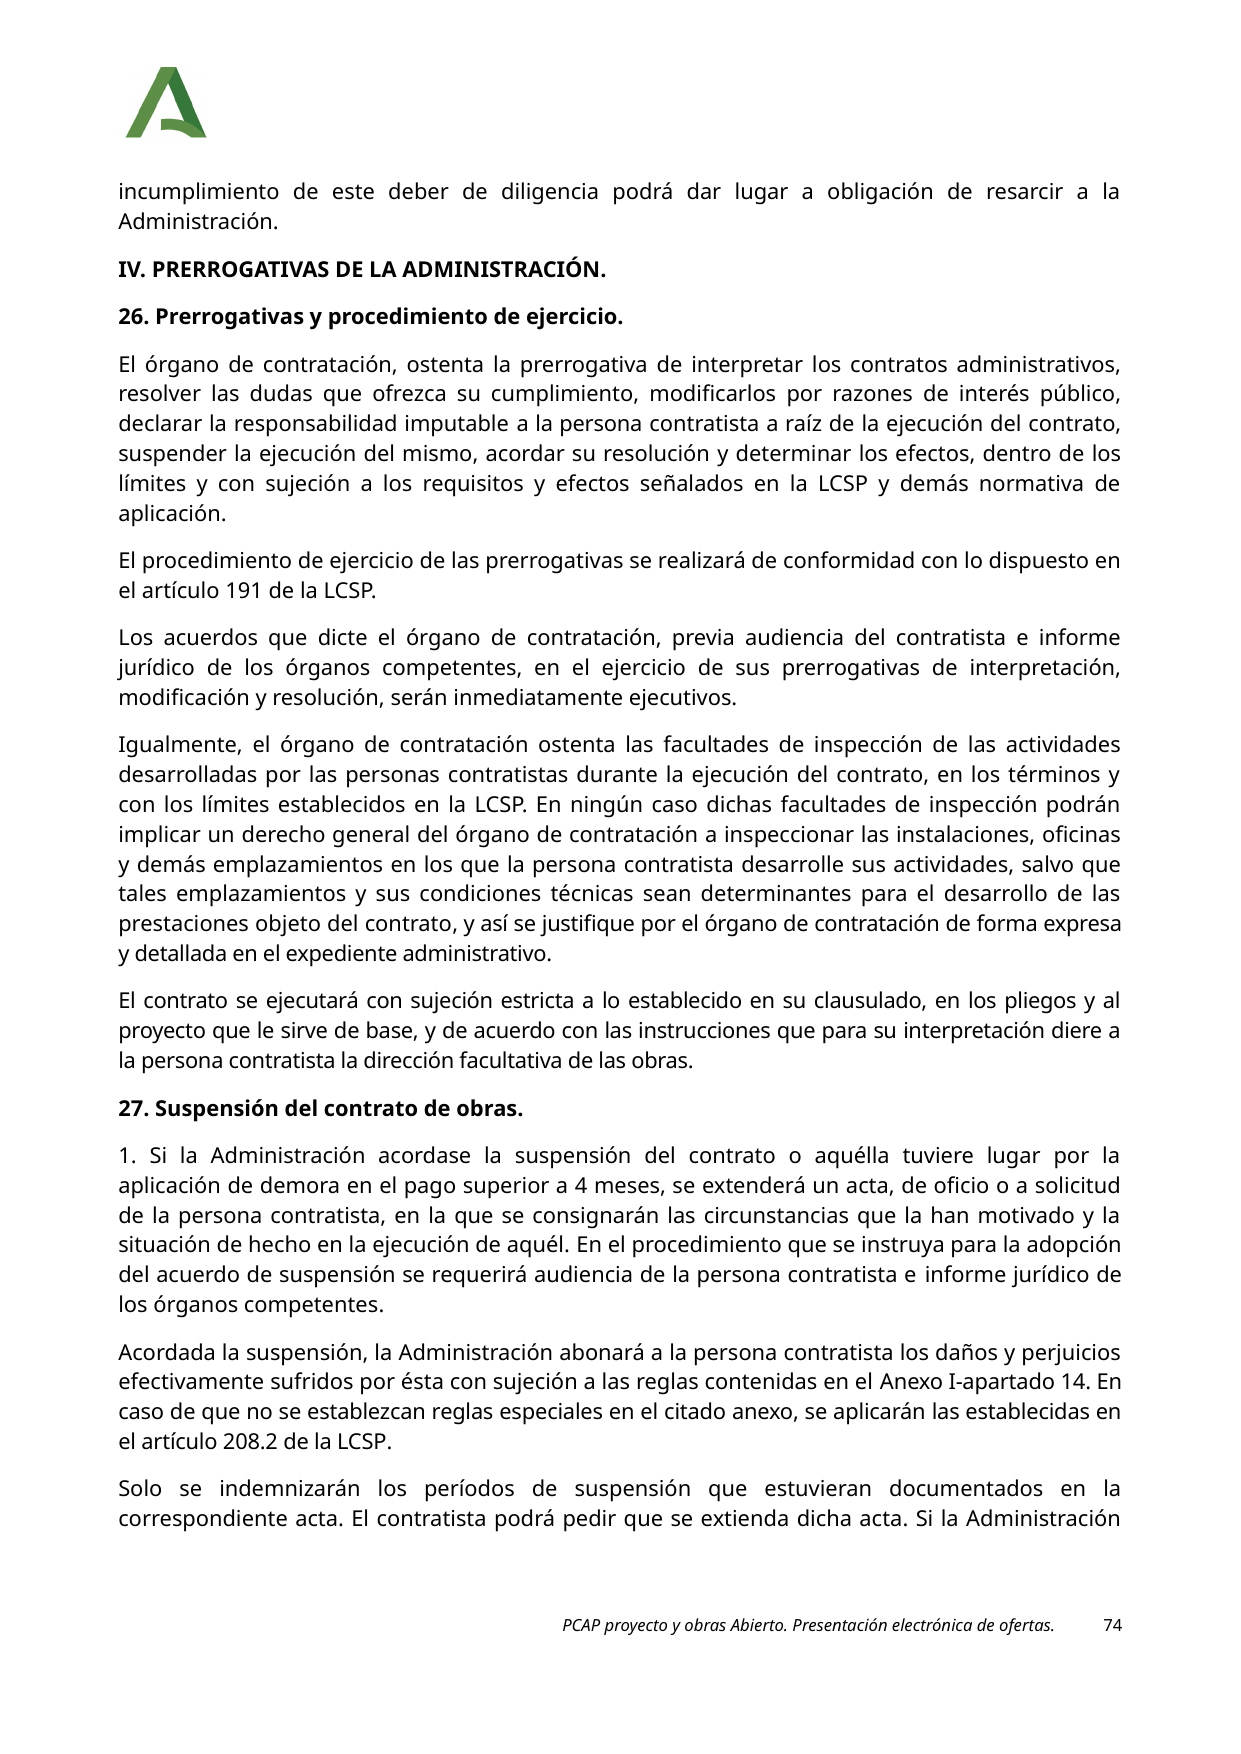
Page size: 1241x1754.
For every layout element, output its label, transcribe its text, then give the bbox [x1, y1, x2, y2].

text Solo se indemnizarán los períodos de suspensión que estuvieran documentados en la correspondiente acta. El contratista podrá pedir que se extienda dicha acta. Si la Administración [118, 1473, 1122, 1533]
text El procedimiento de ejercicio de las prerrogativas se realizará de conformidad con lo dispuesto en el artículo 191 de la LCSP. [118, 545, 1122, 605]
picture [121, 62, 210, 142]
text 1. Si la Administración acordase la suspensión del contrato o aquélla tuviere lugar por la aplicación de demora en el pago superior a 4 meses, se extenderá un acta, de oficio o a solicitud de la persona contratista, en la que se consignarán las circunstancias que la han motivado y la situación de hecho en la ejecución de aquél. En el procedimiento que se instruya para la adopción del acuerdo de suspensión se requerirá audiencia de la persona contratista e informe jurídico de los órganos competentes. [118, 1140, 1122, 1319]
text Los acuerdos que dicte el órgano de contratación, previa audiencia del contratista e informe jurídico de los órganos competentes, en el ejercicio de sus prerrogativas de interpretación, modificación y resolución, serán inmediatamente ejecutivos. [118, 622, 1122, 712]
text Acordada la suspensión, la Administración abonará a la persona contratista los daños y perjuicios efectivamente sufridos por ésta con sujeción a las reglas contenidas en el Anexo I-apartado 14. En caso de que no se establezcan reglas especiales en el citado anexo, se aplicarán las establecidas en el artículo 208.2 de la LCSP. [118, 1337, 1122, 1456]
text El órgano de contratación, ostenta la prerrogativa de interpretar los contratos administrativos, resolver las dudas que ofrezca su cumplimiento, modificarlos por razones de interés público, declarar la responsabilidad imputable a la persona contratista a raíz de la ejecución del contrato, suspender la ejecución del mismo, acordar su resolución y determinar los efectos, dentro de los límites y con sujeción a los requisitos y efectos señalados en la LCSP y demás normativa de aplicación. [118, 349, 1122, 527]
subtitle 26. Prerrogativas y procedimiento de ejercicio. [118, 301, 1122, 331]
text El contrato se ejecutará con sujeción estricta a lo establecido en su clausulado, en los pliegos y al proyecto que le sirve de base, y de acuerdo con las instrucciones que para su interpretación diere a la persona contratista la dirección facultativa de las obras. [118, 986, 1122, 1075]
subtitle IV. PRERROGATIVAS DE LA ADMINISTRACIÓN. [118, 254, 1122, 283]
text Igualmente, el órgano de contratación ostenta las facultades de inspección de las actividades desarrolladas por las personas contratistas durante la ejecución del contrato, en los términos y con los límites establecidos en la LCSP. En ningún caso dichas facultades de inspección podrán implicar un derecho general del órgano de contratación a inspeccionar las instalaciones, oficinas y demás emplazamientos en los que la persona contratista desarrolle sus actividades, salvo que tales emplazamientos y sus condiciones técnicas sean determinantes para el desarrollo de las prestaciones objeto del contrato, y así se justifique por el órgano de contratación de forma expresa y detallada en el expediente administrativo. [118, 729, 1122, 968]
text incumplimiento de este deber de diligencia podrá dar lugar a obligación de resarcir a la Administración. [118, 176, 1122, 236]
subtitle 27. Suspensión del contrato de obras. [118, 1093, 1122, 1122]
